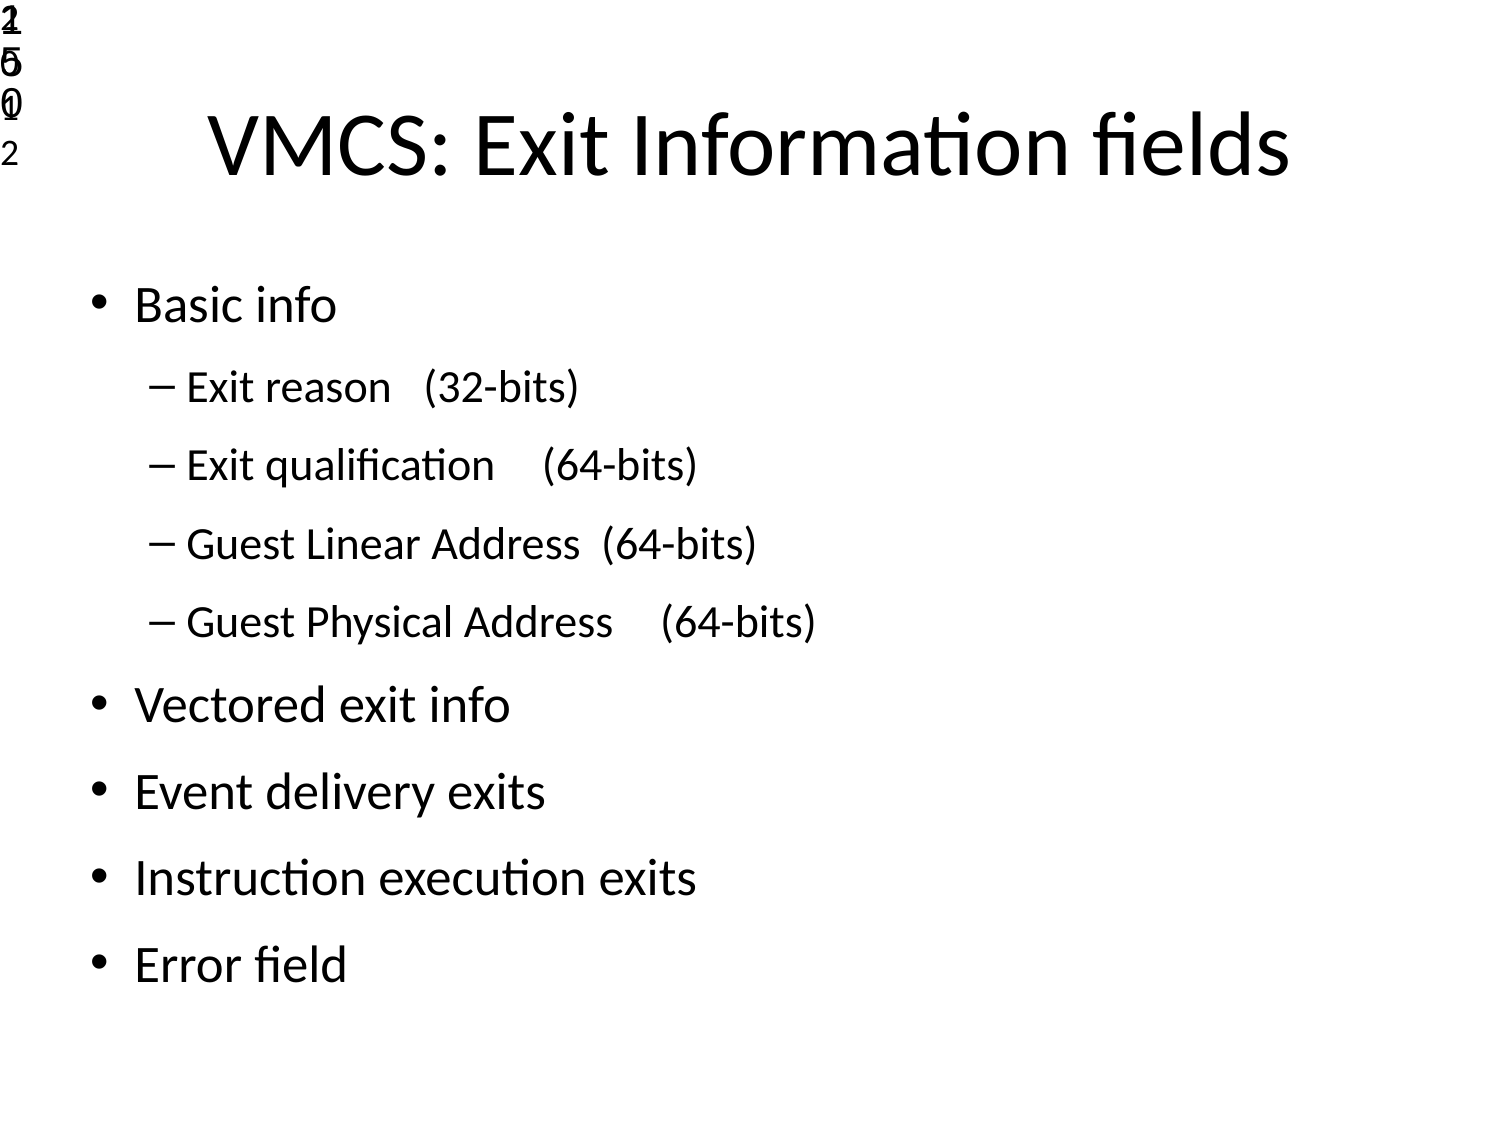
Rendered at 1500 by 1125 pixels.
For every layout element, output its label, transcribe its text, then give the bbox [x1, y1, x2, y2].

title VMCS: Exit Information fields [75, 45, 1425, 233]
list Basic info Exit reason (32-bits) Exit qualification (64-bits) Guest Linear Address (64-bits) Guest Physical Address (64-bits) Vectored exit info Event delivery exits Instruction execution exits Error field [75, 262, 1425, 1005]
